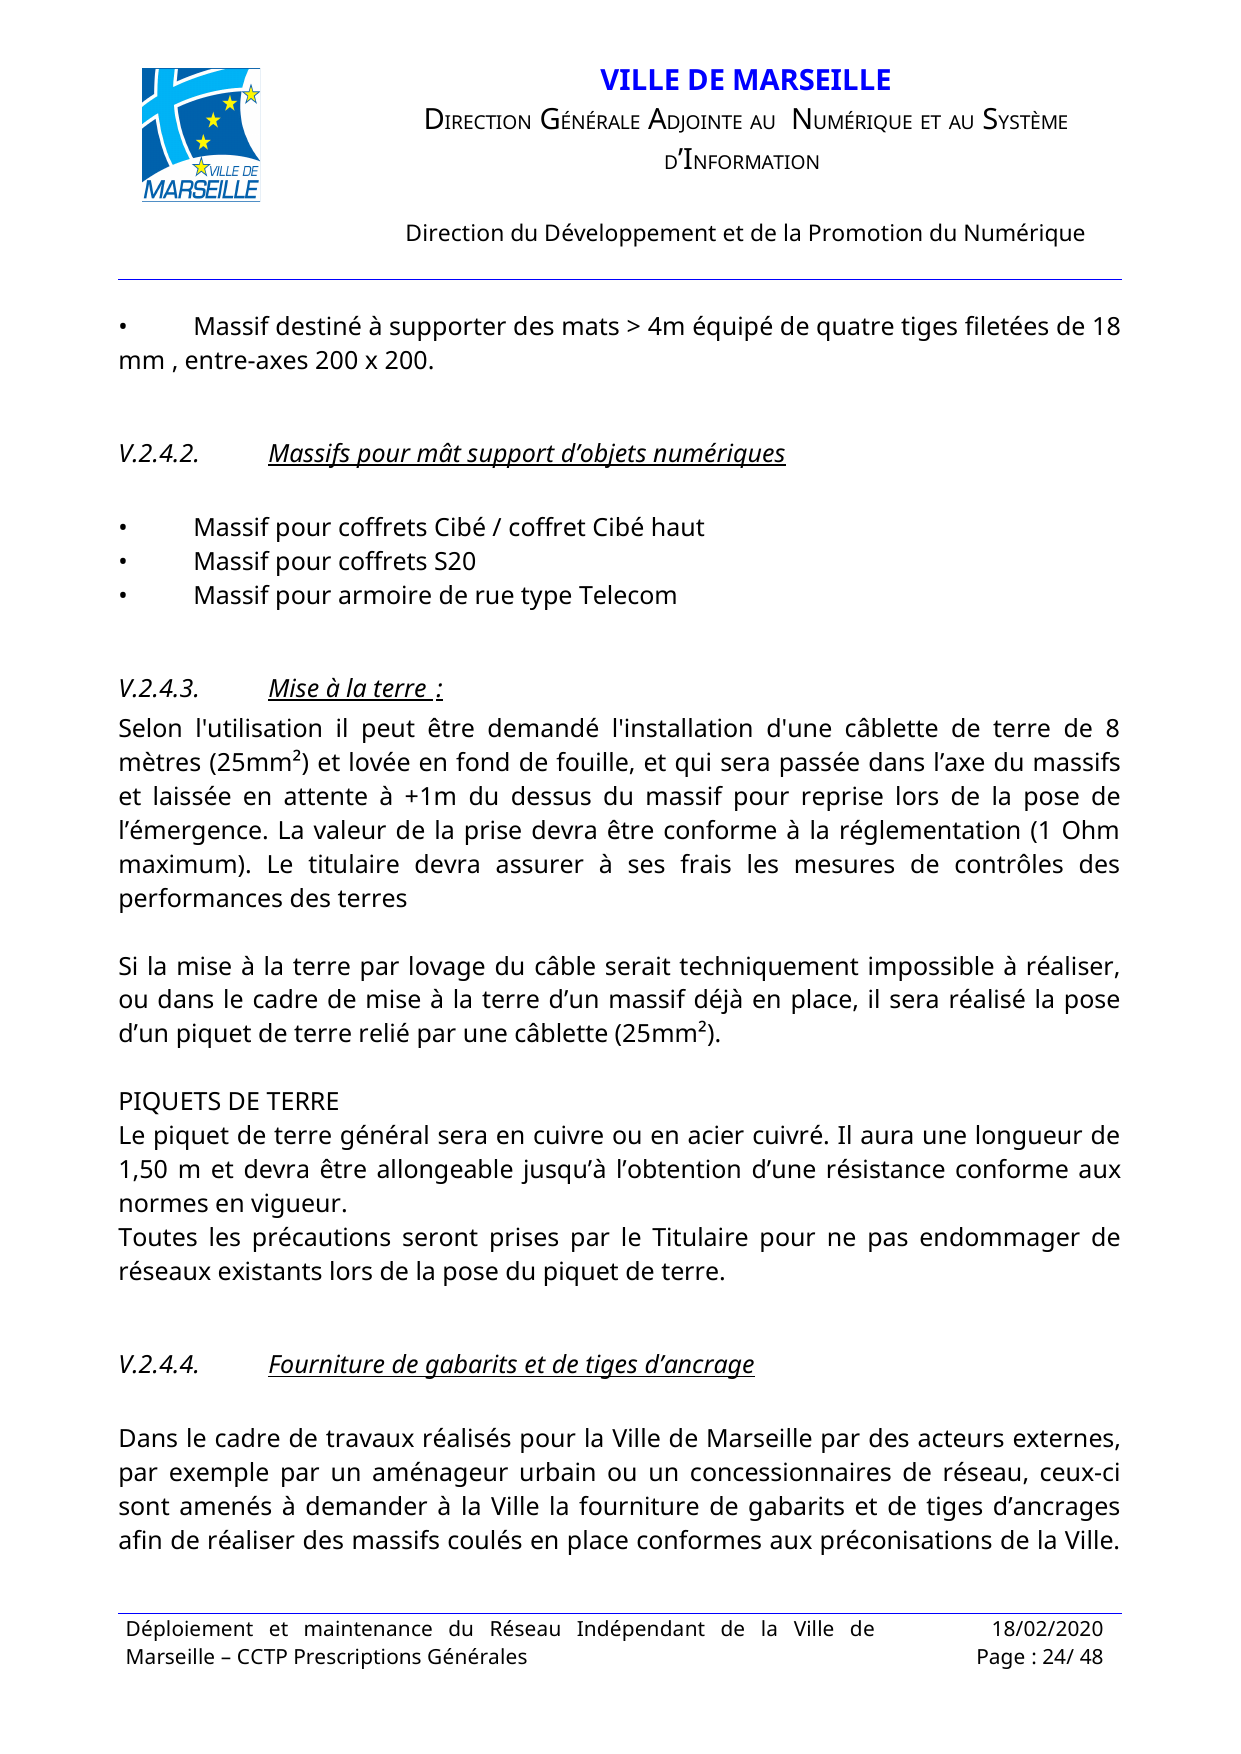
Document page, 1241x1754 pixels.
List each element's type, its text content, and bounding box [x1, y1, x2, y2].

text Le piquet de terre général sera en cuivre ou en acier cuivré. Il aura une longueur de 1,50 m et devra être allongeable jusqu’à l’obtention d’une résistance conforme aux normes en vigueur. [118, 1118, 1122, 1220]
subtitle Fourniture de gabarits et de tiges d’ancrage [118, 1347, 1122, 1381]
text Si la mise à la terre par lovage du câble serait techniquement impossible à réaliser, ou dans le cadre de mise à la terre d’un massif déjà en place, il sera réalisé la pose d’un piquet de terre relié par une câblette (25mm²). [118, 948, 1122, 1050]
picture [174, 68, 224, 85]
text Toutes les précautions seront prises par le Titulaire pour ne pas endommager de réseaux existants lors de la pose du piquet de terre. [118, 1220, 1122, 1288]
picture [142, 68, 261, 202]
text PIQUETS DE TERRE [118, 1084, 1122, 1118]
list Massif pour armoire de rue type Telecom [118, 578, 1122, 612]
text Selon l'utilisation il peut être demandé l'installation d'une câblette de terre de 8 mètres (25mm²) et lovée en fond de fouille, et qui sera passée dans l’axe du massifs et laissée en attente à +1m du dessus du massif pour reprise lors de la pose de l’émergence. La valeur de la prise devra être conforme à la réglementation (1 Ohm maximum). Le titulaire devra assurer à ses frais les mesures de contrôles des performances des terres [118, 711, 1122, 914]
list Massif destiné à supporter des mats > 4m équipé de quatre tiges filetées de 18 mm , entre-axes 200 x 200. [118, 309, 1122, 377]
picture [142, 68, 158, 105]
subtitle Mise à la terre : [118, 671, 1122, 704]
subtitle Massifs pour mât support d’objets numériques [118, 436, 1122, 469]
text Dans le cadre de travaux réalisés pour la Ville de Marseille par des acteurs externes, par exemple par un aménageur urbain ou un concessionnaires de réseau, ceux-ci sont amenés à demander à la Ville la fourniture de gabarits et de tiges d’ancrages afin de réaliser des massifs coulés en place conformes aux préconisations de la Ville. [118, 1421, 1122, 1557]
list Massif pour coffrets S20 [118, 544, 1122, 578]
list Massif pour coffrets Cibé / coffret Cibé haut [118, 510, 1122, 544]
